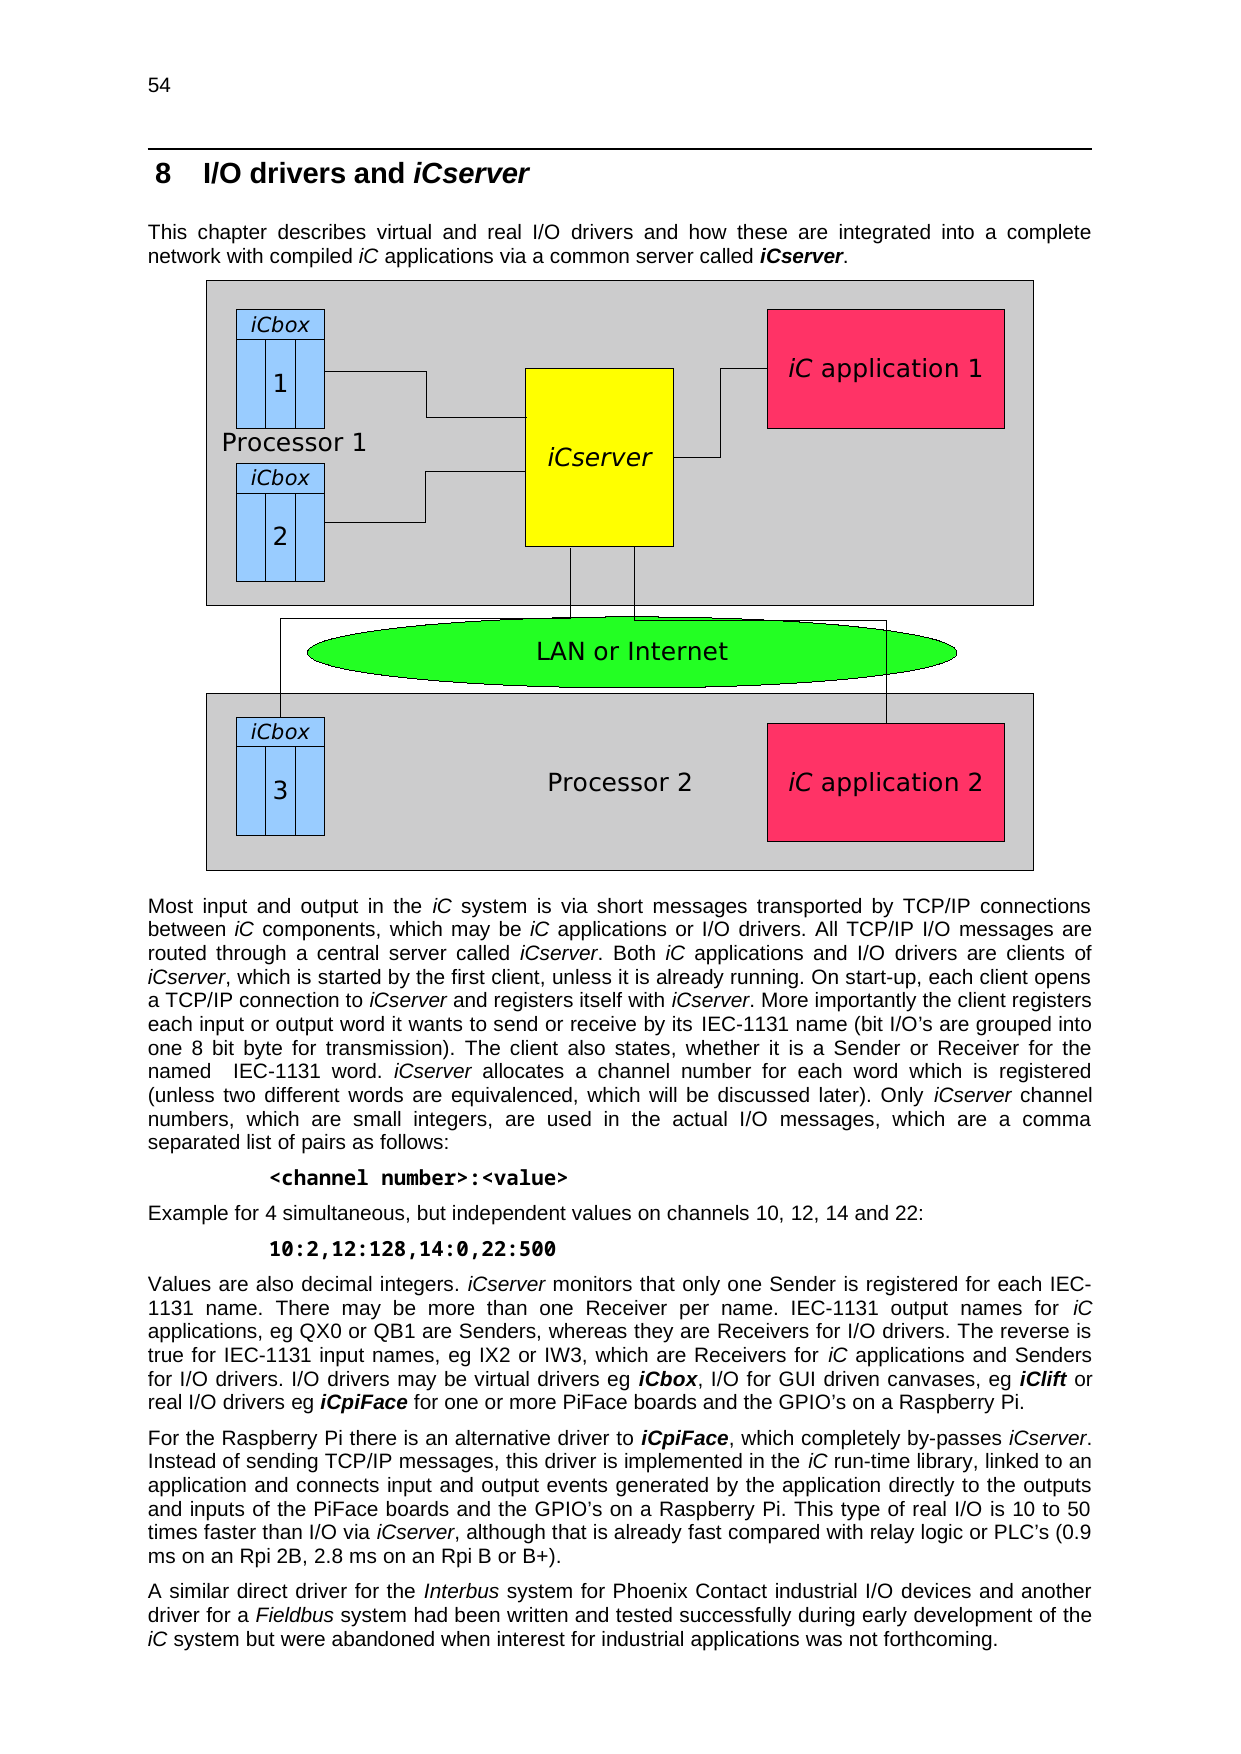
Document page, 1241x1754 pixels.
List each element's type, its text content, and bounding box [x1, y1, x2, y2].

text <channel number>:<value> [268, 1166, 1092, 1190]
text Most input and output in the iC system is via short messages transported by TCP/IP connections between iC components, which may be iC applications or I/O drivers. All TCP/IP I/O messages are routed through a central server called iCserver. Both iC applications and I/O drivers are clients of iCserver, which is started by the first client, unless it is already running. On start-up, each client opens a TCP/IP connection to iCserver and registers itself with iCserver. More importantly the client registers each input or output word it wants to send or receive by its IEC-1131 name (bit I/O’s are grouped into one 8 bit byte for transmission). The client also states, whether it is a Sender or Receiver for the named IEC-1131 word. iCserver allocates a channel number for each word which is registered (unless two different words are equivalenced, which will be discussed later). Only iCserver channel numbers, which are small integers, are used in the actual I/O messages, which are a comma separated list of pairs as follows: [148, 279, 1092, 1154]
subtitle I/O drivers and iCserver [148, 150, 1092, 197]
text A similar direct driver for the Interbus system for Phoenix Contact industrial I/O devices and another driver for a Fieldbus system had been written and tested successfully during early development of the iC system but were abandoned when interest for industrial applications was not forthcoming. [148, 1580, 1092, 1651]
text This chapter describes virtual and real I/O drivers and how these are integrated into a complete network with compiled iC applications via a common server called iCserver. [148, 221, 1092, 268]
text Example for 4 simultaneous, but independent values on channels 10, 12, 14 and 22: [148, 1202, 1092, 1225]
text 10:2,12:128,14:0,22:500 [268, 1237, 1092, 1261]
text Values are also decimal integers. iCserver monitors that only one Sender is registered for each IEC-1131 name. There may be more than one Receiver per name. IEC-1131 output names for iC applications, eg QX0 or QB1 are Senders, whereas they are Receivers for I/O drivers. The reverse is true for IEC-1131 input names, eg IX2 or IW3, which are Receivers for iC applications and Senders for I/O drivers. I/O drivers may be virtual drivers eg iCbox, I/O for GUI driven canvases, eg iClift or real I/O drivers eg iCpiFace for one or more PiFace boards and the GPIO’s on a Raspberry Pi. [148, 1272, 1092, 1414]
text For the Raspberry Pi there is an alternative driver to iCpiFace, which completely by-passes iCserver. Instead of sending TCP/IP messages, this driver is implemented in the iC run-time library, linked to an application and connects input and output events generated by the application directly to the outputs and inputs of the PiFace boards and the GPIO’s on a Raspberry Pi. This type of real I/O is 10 to 50 times faster than I/O via iCserver, although that is already fast compared with relay logic or PLC’s (0.9 ms on an Rpi 2B, 2.8 ms on an Rpi B or B+). [148, 1426, 1092, 1568]
